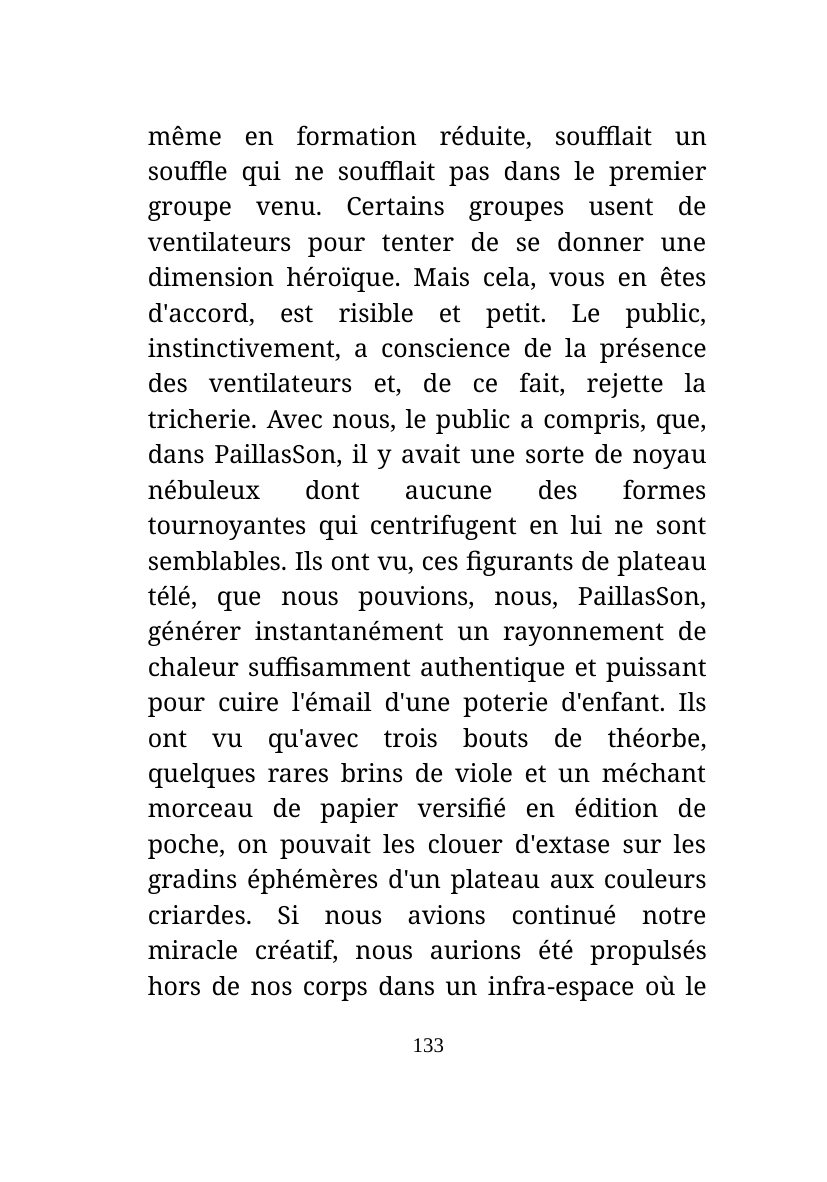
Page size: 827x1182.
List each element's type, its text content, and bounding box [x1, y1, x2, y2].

text même en formation réduite, soufflait un souffle qui ne soufflait pas dans le premier groupe venu. Certains groupes usent de ventilateurs pour tenter de se donner une dimension héroïque. Mais cela, vous en êtes d'accord, est risible et petit. Le public, instinctivement, a conscience de la présence des ventilateurs et, de ce fait, rejette la tricherie. Avec nous, le public a compris, que, dans PaillasSon, il y avait une sorte de noyau nébuleux dont aucune des formes tournoyantes qui centrifugent en lui ne sont semblables. Ils ont vu, ces figurants de plateau télé, que nous pouvions, nous, PaillasSon, générer instantanément un rayonnement de chaleur suffisamment authentique et puissant pour cuire l'émail d'une poterie d'enfant. Ils ont vu qu'avec trois bouts de théorbe, quelques rares brins de viole et un méchant morceau de papier versifié en édition de poche, on pouvait les clouer d'extase sur les gradins éphémères d'un plateau aux couleurs criardes. Si nous avions continué notre miracle créatif, nous aurions été propulsés hors de nos corps dans un infra‑espace où le [148, 118, 707, 1002]
